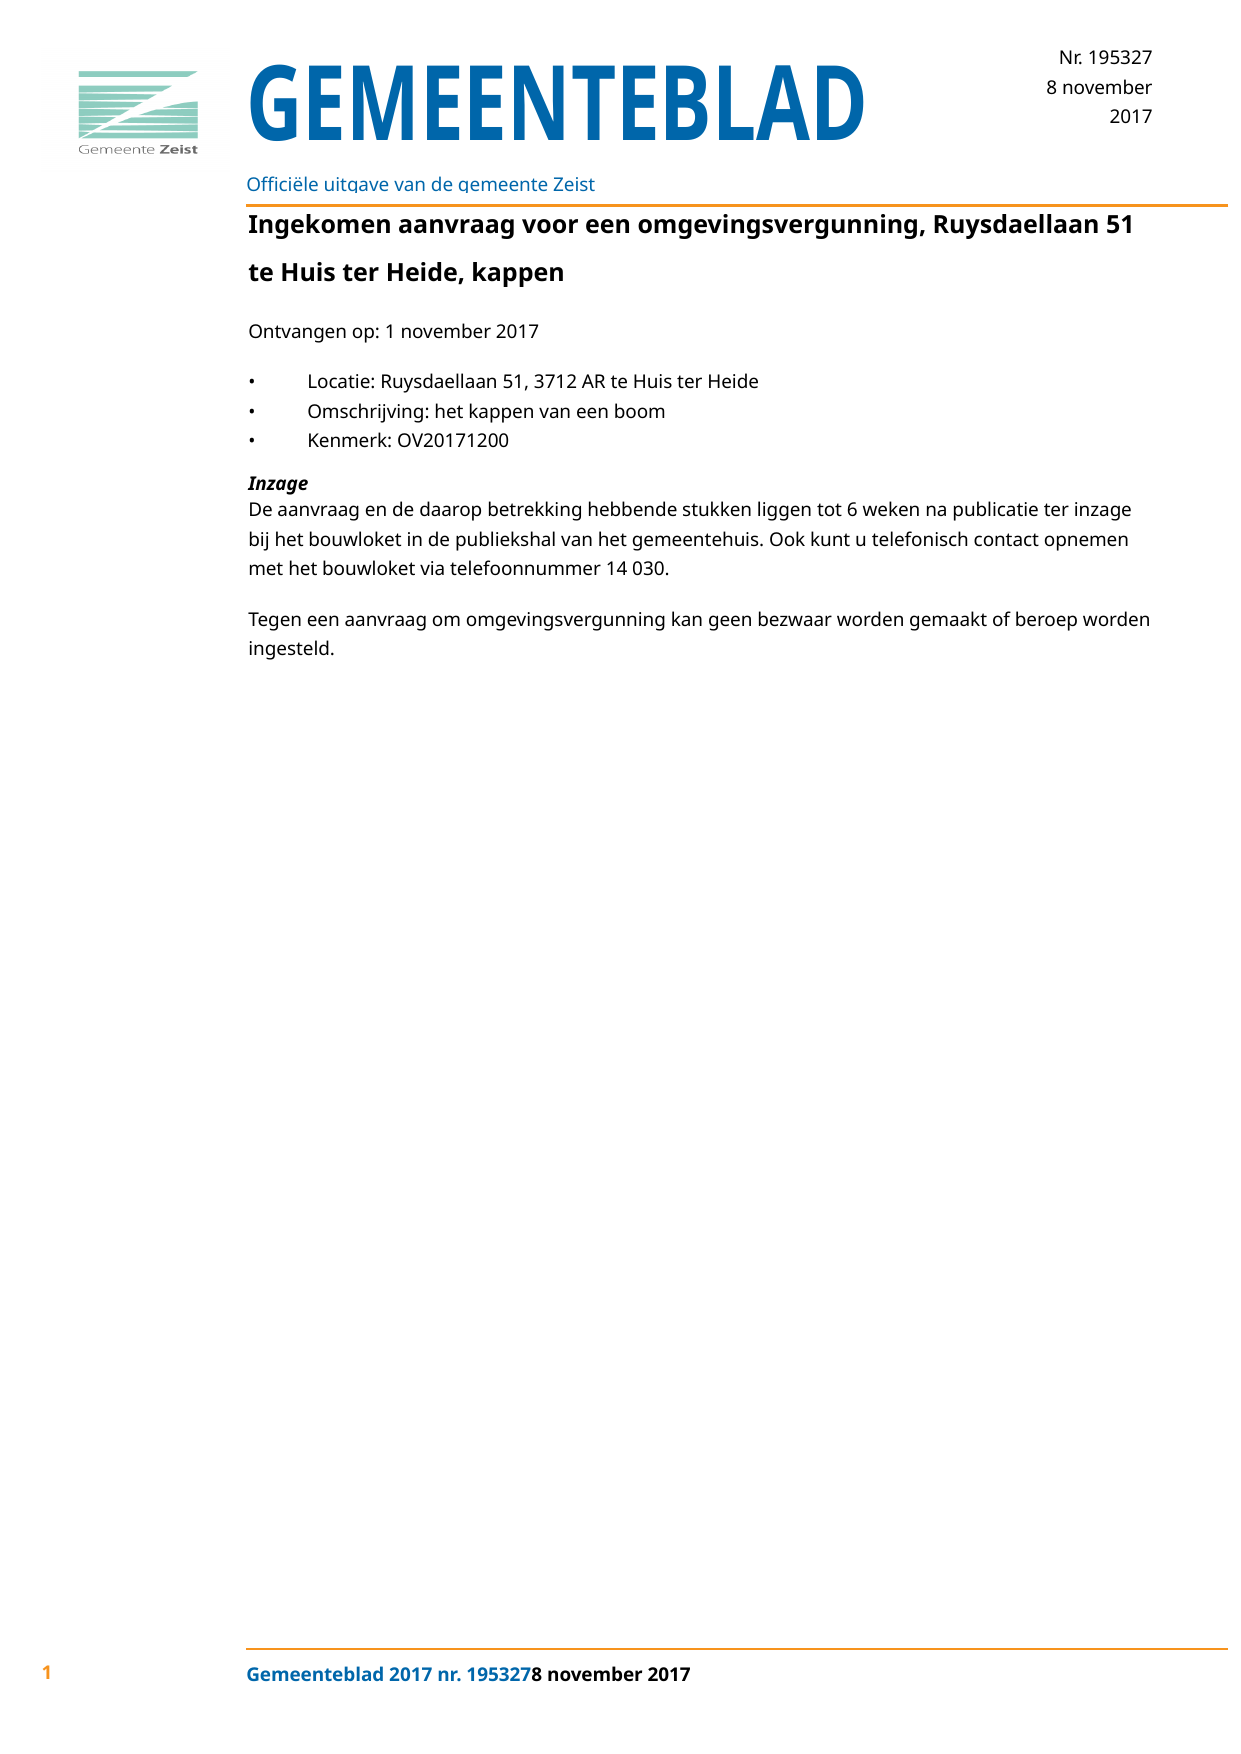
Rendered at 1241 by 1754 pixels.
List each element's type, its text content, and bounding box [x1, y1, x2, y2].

list Kenmerk: OV20171200 [248, 427, 1152, 453]
text Ingekomen aanvraag voor een omgevingsvergunning, Ruysdaellaan 51 te Huis ter Heide, kappen [248, 207, 1152, 288]
list Omschrijving: het kappen van een boom [248, 398, 1152, 424]
text Ontvangen op: 1 november 2017 [248, 318, 1152, 344]
text Tegen een aanvraag om omgevingsvergunning kan geen bezwaar worden gemaakt of beroep worden ingesteld. [248, 606, 1152, 661]
picture [41, 47, 231, 172]
text Inzage [248, 471, 1152, 496]
text De aanvraag en de daarop betrekking hebbende stukken liggen tot 6 weken na publicatie ter inzage bij het bouwloket in de publiekshal van het gemeentehuis. Ook kunt u telefonisch contact opnemen met het bouwloket via telefoonnummer 14 030. [248, 496, 1152, 581]
list Locatie: Ruysdaellaan 51, 3712 AR te Huis ter Heide [248, 368, 1152, 394]
